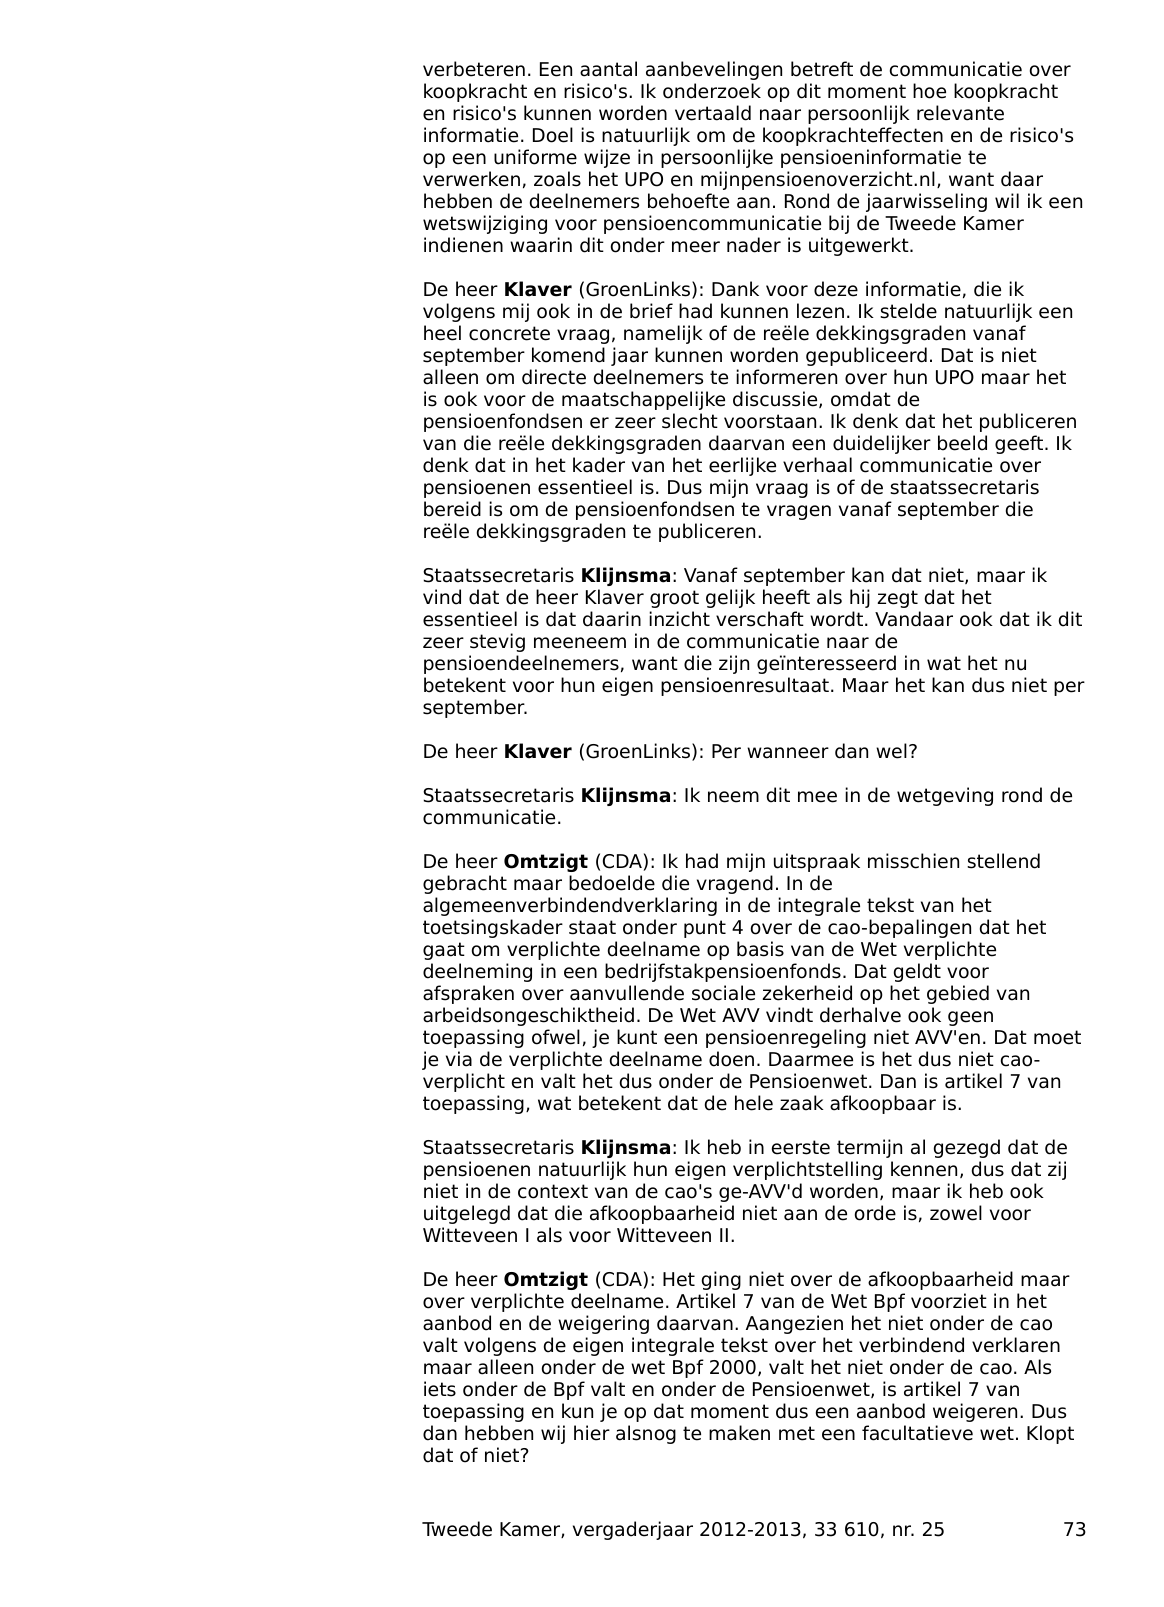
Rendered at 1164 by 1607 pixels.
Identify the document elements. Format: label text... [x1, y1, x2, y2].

text verbeteren. Een aantal aanbevelingen betreft de communicatie over koopkracht en risico's. Ik onderzoek op dit moment hoe koopkracht en risico's kunnen worden vertaald naar persoonlijk relevante informatie. Doel is natuurlijk om de koopkrachteffecten en de risico's op een uniforme wijze in persoonlijke pensioeninformatie te verwerken, zoals het UPO en mijnpensioenoverzicht.nl, want daar hebben de deelnemers behoefte aan. Rond de jaarwisseling wil ik een wetswijziging voor pensioencommunicatie bij de Tweede Kamer indienen waarin dit onder meer nader is uitgewerkt. [422, 59, 1087, 257]
text De heer Klaver (GroenLinks): Dank voor deze informatie, die ik volgens mij ook in de brief had kunnen lezen. Ik stelde natuurlijk een heel concrete vraag, namelijk of de reële dekkingsgraden vanaf september komend jaar kunnen worden gepubliceerd. Dat is niet alleen om directe deelnemers te informeren over hun UPO maar het is ook voor de maatschappelijke discussie, omdat de pensioenfondsen er zeer slecht voorstaan. Ik denk dat het publiceren van die reële dekkingsgraden daarvan een duidelijker beeld geeft. Ik denk dat in het kader van het eerlijke verhaal communicatie over pensioenen essentieel is. Dus mijn vraag is of de staatssecretaris bereid is om de pensioenfondsen te vragen vanaf september die reële dekkingsgraden te publiceren. [422, 279, 1087, 543]
text De heer Omtzigt (CDA): Het ging niet over de afkoopbaarheid maar over verplichte deelname. Artikel 7 van de Wet Bpf voorziet in het aanbod en de weigering daarvan. Aangezien het niet onder de cao valt volgens de eigen integrale tekst over het verbindend verklaren maar alleen onder de wet Bpf 2000, valt het niet onder de cao. Als iets onder de Bpf valt en onder de Pensioenwet, is artikel 7 van toepassing en kun je op dat moment dus een aanbod weigeren. Dus dan hebben wij hier alsnog te maken met een facultatieve wet. Klopt dat of niet? [422, 1269, 1087, 1467]
text Staatssecretaris Klijnsma: Ik heb in eerste termijn al gezegd dat de pensioenen natuurlijk hun eigen verplichtstelling kennen, dus dat zij niet in de context van de cao's ge-AVV'd worden, maar ik heb ook uitgelegd dat die afkoopbaarheid niet aan de orde is, zowel voor Witteveen I als voor Witteveen II. [422, 1137, 1087, 1247]
text De heer Klaver (GroenLinks): Per wanneer dan wel? [422, 741, 1087, 763]
text Staatssecretaris Klijnsma: Ik neem dit mee in de wetgeving rond de communicatie. [422, 785, 1087, 829]
text De heer Omtzigt (CDA): Ik had mijn uitspraak misschien stellend gebracht maar bedoelde die vragend. In de algemeenverbindendverklaring in de integrale tekst van het toetsingskader staat onder punt 4 over de cao-bepalingen dat het gaat om verplichte deelname op basis van de Wet verplichte deelneming in een bedrijfstakpensioenfonds. Dat geldt voor afspraken over aanvullende sociale zekerheid op het gebied van arbeidsongeschiktheid. De Wet AVV vindt derhalve ook geen toepassing ofwel, je kunt een pensioenregeling niet AVV'en. Dat moet je via de verplichte deelname doen. Daarmee is het dus niet cao-verplicht en valt het dus onder de Pensioenwet. Dan is artikel 7 van toepassing, wat betekent dat de hele zaak afkoopbaar is. [422, 851, 1087, 1115]
text Staatssecretaris Klijnsma: Vanaf september kan dat niet, maar ik vind dat de heer Klaver groot gelijk heeft als hij zegt dat het essentieel is dat daarin inzicht verschaft wordt. Vandaar ook dat ik dit zeer stevig meeneem in de communicatie naar de pensioendeelnemers, want die zijn geïnteresseerd in wat het nu betekent voor hun eigen pensioenresultaat. Maar het kan dus niet per september. [422, 565, 1087, 719]
